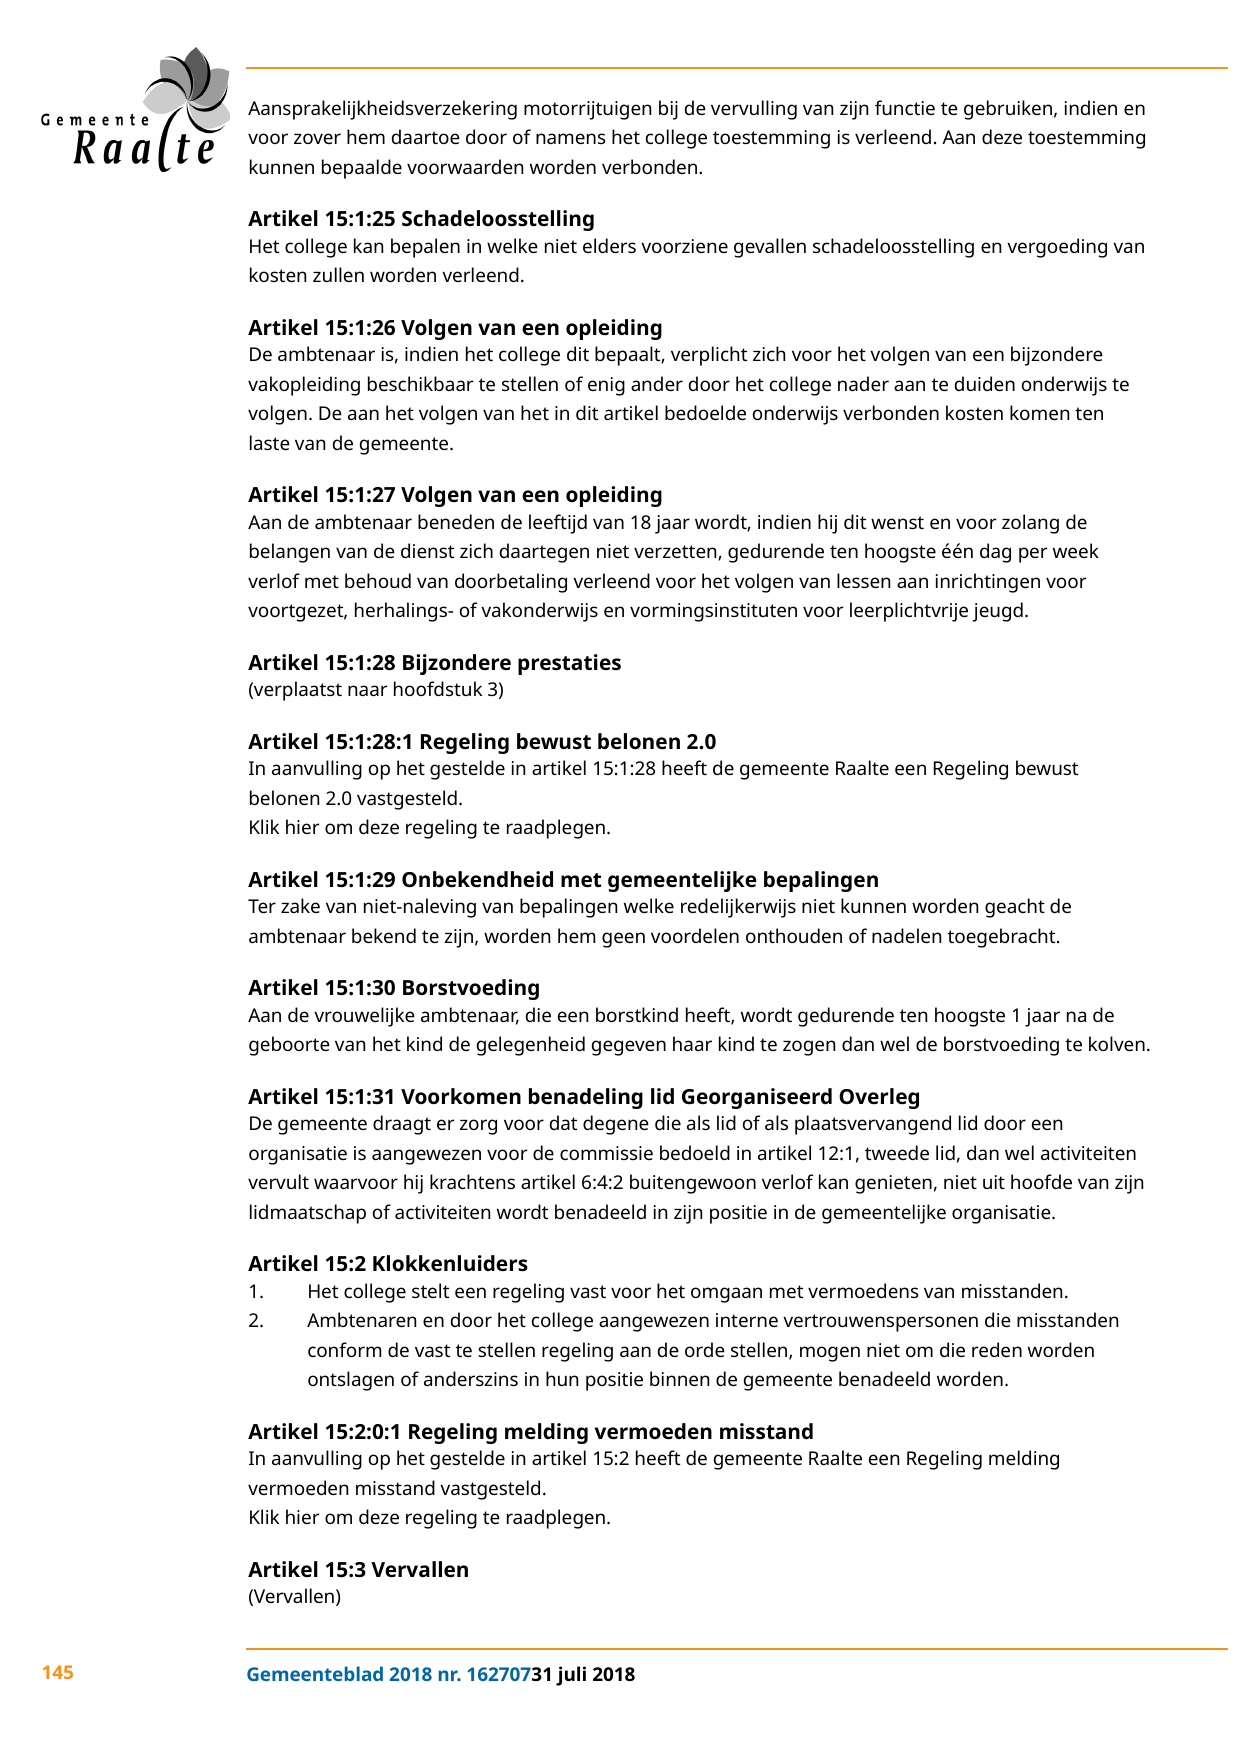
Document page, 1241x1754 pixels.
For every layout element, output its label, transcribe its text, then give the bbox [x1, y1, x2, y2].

text Artikel 15:1:25 Schadeloosstelling [248, 204, 1152, 233]
text Ter zake van niet-naleving van bepalingen welke redelijkerwijs niet kunnen worden geacht de ambtenaar bekend te zijn, worden hem geen voordelen onthouden of nadelen toegebracht. [248, 893, 1152, 949]
text Artikel 15:1:28 Bijzondere prestaties [248, 648, 1152, 676]
picture [41, 47, 231, 172]
text (verplaatst naar hoofdstuk 3) [248, 676, 1152, 702]
text Artikel 15:1:28:1 Regeling bewust belonen 2.0 [248, 727, 1152, 755]
text De ambtenaar is, indien het college dit bepaalt, verplicht zich voor het volgen van een bijzondere vakopleiding beschikbaar te stellen of enig ander door het college nader aan te duiden onderwijs te volgen. De aan het volgen van het in dit artikel bedoelde onderwijs verbonden kosten komen ten laste van de gemeente. [248, 341, 1152, 456]
list Het college stelt een regeling vast voor het omgaan met vermoedens van misstanden. [248, 1278, 1152, 1303]
list Ambtenaren en door het college aangewezen interne vertrouwenspersonen die misstanden conform de vast te stellen regeling aan de orde stellen, mogen niet om die reden worden ontslagen of anderszins in hun positie binnen de gemeente benadeeld worden. [248, 1307, 1152, 1392]
text Klik hier om deze regeling te raadplegen. [248, 814, 1152, 840]
text Aan de ambtenaar beneden de leeftijd van 18 jaar wordt, indien hij dit wenst en voor zolang de belangen van de dienst zich daartegen niet verzetten, gedurende ten hoogste één dag per week verlof met behoud van doorbetaling verleend voor het volgen van lessen aan inrichtingen voor voortgezet, herhalings- of vakonderwijs en vormingsinstituten voor leerplichtvrije jeugd. [248, 509, 1152, 623]
text (Vervallen) [248, 1583, 1152, 1609]
text Artikel 15:1:27 Volgen van een opleiding [248, 480, 1152, 509]
text Artikel 15:2 Klokkenluiders [248, 1249, 1152, 1278]
text Artikel 15:1:29 Onbekendheid met gemeentelijke bepalingen [248, 865, 1152, 893]
text Aan de vrouwelijke ambtenaar, die een borstkind heeft, wordt gedurende ten hoogste 1 jaar na de geboorte van het kind de gelegenheid gegeven haar kind te zogen dan wel de borstvoeding te kolven. [248, 1002, 1152, 1057]
text Artikel 15:1:26 Volgen van een opleiding [248, 313, 1152, 341]
text Het college kan bepalen in welke niet elders voorziene gevallen schadeloosstelling en vergoeding van kosten zullen worden verleend. [248, 233, 1152, 288]
text In aanvulling op het gestelde in artikel 15:2 heeft de gemeente Raalte een Regeling melding vermoeden misstand vastgesteld. [248, 1445, 1152, 1501]
text Artikel 15:2:0:1 Regeling melding vermoeden misstand [248, 1417, 1152, 1445]
text Klik hier om deze regeling te raadplegen. [248, 1504, 1152, 1530]
text De gemeente draagt er zorg voor dat degene die als lid of als plaatsvervangend lid door een organisatie is aangewezen voor de commissie bedoeld in artikel 12:1, tweede lid, dan wel activiteiten vervult waarvoor hij krachtens artikel 6:4:2 buitengewoon verlof kan genieten, niet uit hoofde van zijn lidmaatschap of activiteiten wordt benadeeld in zijn positie in de gemeentelijke organisatie. [248, 1110, 1152, 1225]
text Artikel 15:1:30 Borstvoeding [248, 973, 1152, 1002]
text In aanvulling op het gestelde in artikel 15:1:28 heeft de gemeente Raalte een Regeling bewust belonen 2.0 vastgesteld. [248, 755, 1152, 811]
text Aansprakelijkheidsverzekering motorrijtuigen bij de vervulling van zijn functie te gebruiken, indien en voor zover hem daartoe door of namens het college toestemming is verleend. Aan deze toestemming kunnen bepaalde voorwaarden worden verbonden. [248, 95, 1152, 180]
text Artikel 15:1:31 Voorkomen benadeling lid Georganiseerd Overleg [248, 1082, 1152, 1110]
text Artikel 15:3 Vervallen [248, 1555, 1152, 1583]
